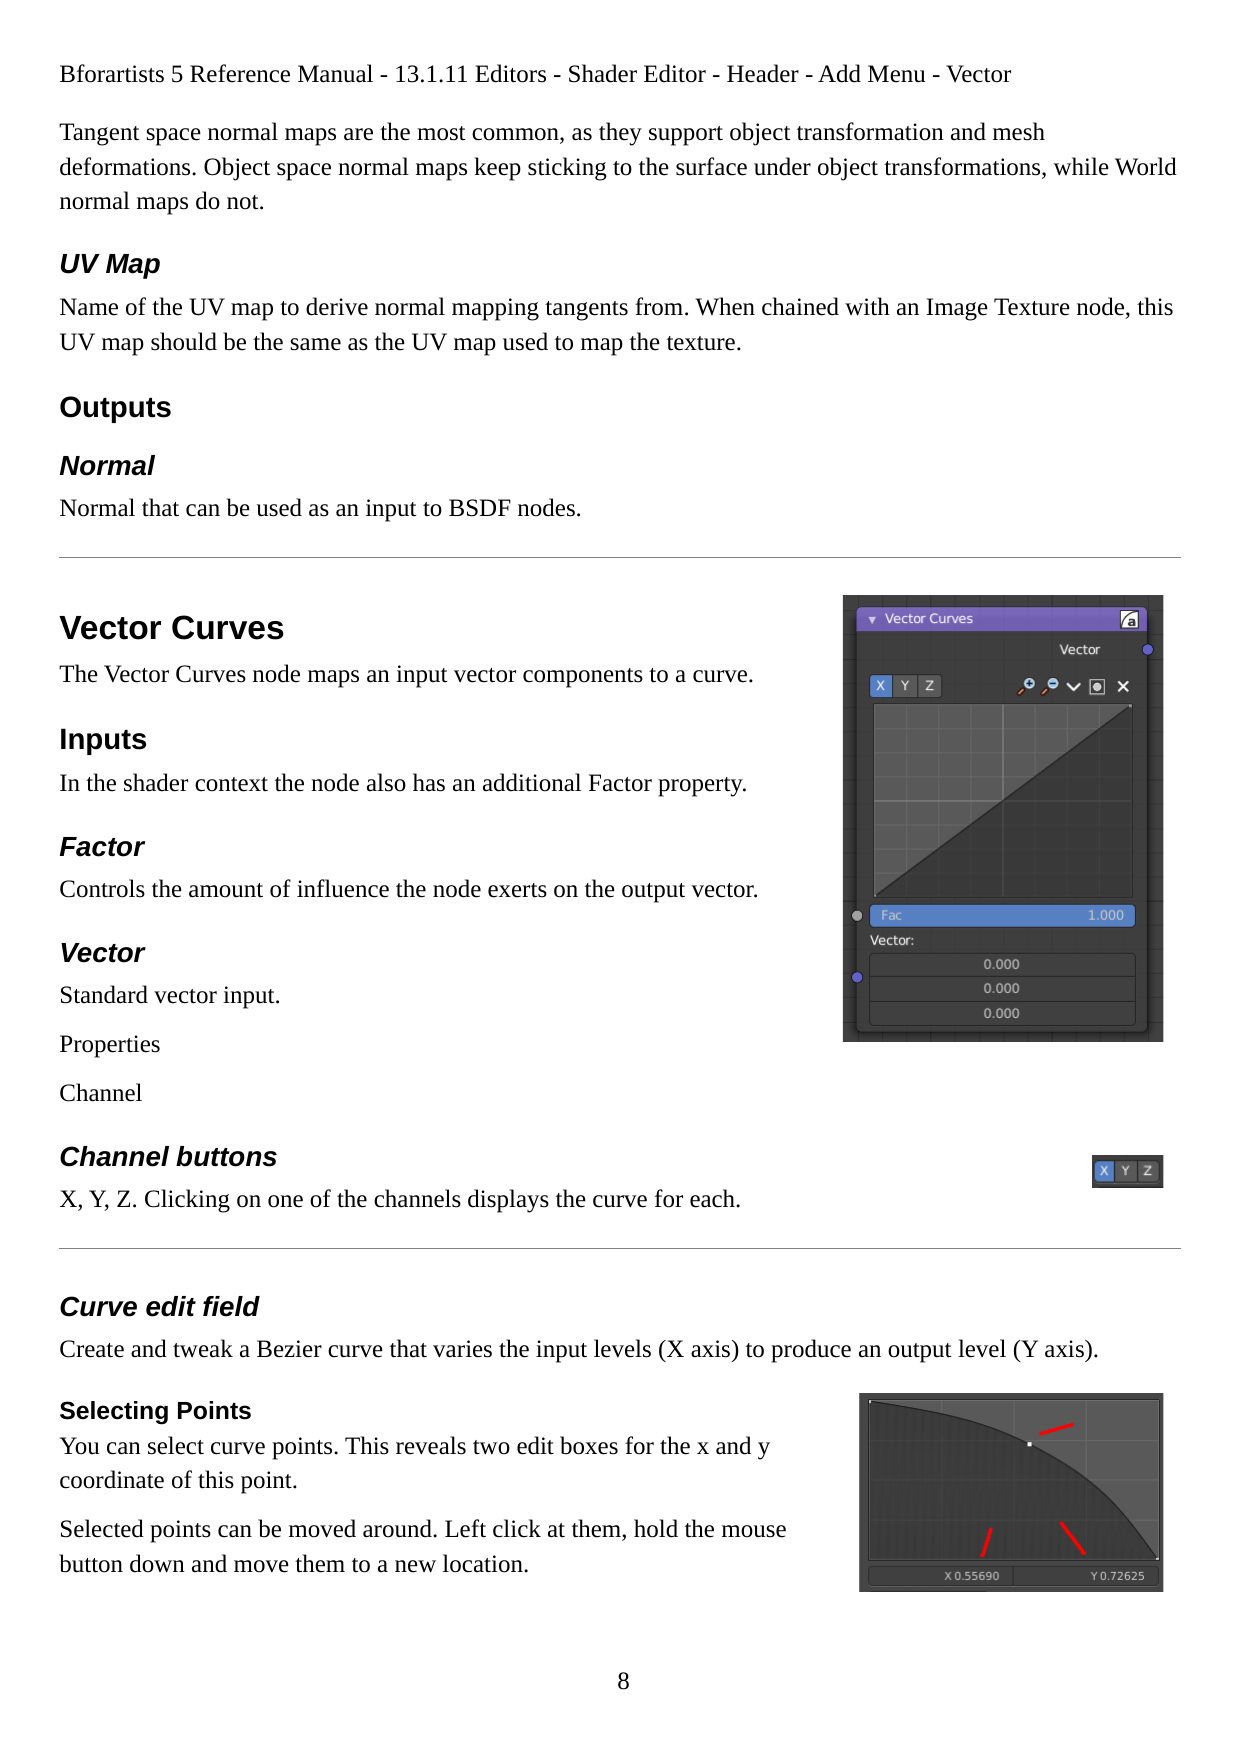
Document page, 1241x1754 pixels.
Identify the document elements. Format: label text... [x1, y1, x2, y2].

subtitle Curve edit field [59, 1290, 1181, 1322]
text In the shader context the node also has an additional Factor property. [59, 768, 842, 797]
picture [859, 1393, 1164, 1592]
text You can select curve points. This reveals two edit boxes for the x and y coordinate of this point. [59, 1431, 859, 1494]
subtitle [1164, 722, 1181, 756]
text Standard vector input. [59, 980, 842, 1009]
subtitle Normal [59, 449, 1181, 481]
text [1164, 980, 1181, 1009]
text Channel [59, 1078, 1181, 1107]
subtitle Outputs [59, 390, 1181, 424]
picture [1092, 1155, 1164, 1188]
picture [842, 595, 1164, 1042]
subtitle [1164, 1396, 1181, 1425]
text Controls the amount of influence the node exerts on the output vector. [59, 874, 842, 903]
text Normal that can be used as an input to BSDF nodes. [59, 493, 1181, 522]
text Selected points can be moved around. Left click at them, hold the mouse button down and move them to a new location. [59, 1514, 859, 1578]
text Tangent space normal maps are the most common, as they support object transformation and mesh deformations. Object space normal maps keep sticking to the surface under object transformations, while World normal maps do not. [59, 117, 1181, 215]
text X, Y, Z. Clicking on one of the channels displays the curve for each. [59, 1184, 1181, 1213]
subtitle UV Map [59, 248, 1181, 280]
text The Vector Curves node maps an input vector components to a curve. [59, 659, 842, 687]
subtitle Vector [59, 936, 842, 968]
subtitle Vector Curves [59, 607, 842, 646]
text Create and tweak a Bezier curve that varies the input levels (X axis) to produce an output level (Y axis). [59, 1334, 1181, 1363]
subtitle Factor [59, 830, 842, 862]
subtitle Inputs [59, 722, 842, 756]
subtitle [1164, 936, 1181, 968]
text Name of the UV map to derive normal mapping tangents from. When chained with an Image Texture node, this UV map should be the same as the UV map used to map the texture. [59, 292, 1181, 355]
subtitle Selecting Points [59, 1396, 859, 1425]
text Properties [59, 1029, 1181, 1058]
subtitle [1164, 830, 1181, 862]
subtitle [1164, 607, 1181, 646]
subtitle Channel buttons [59, 1140, 1181, 1172]
